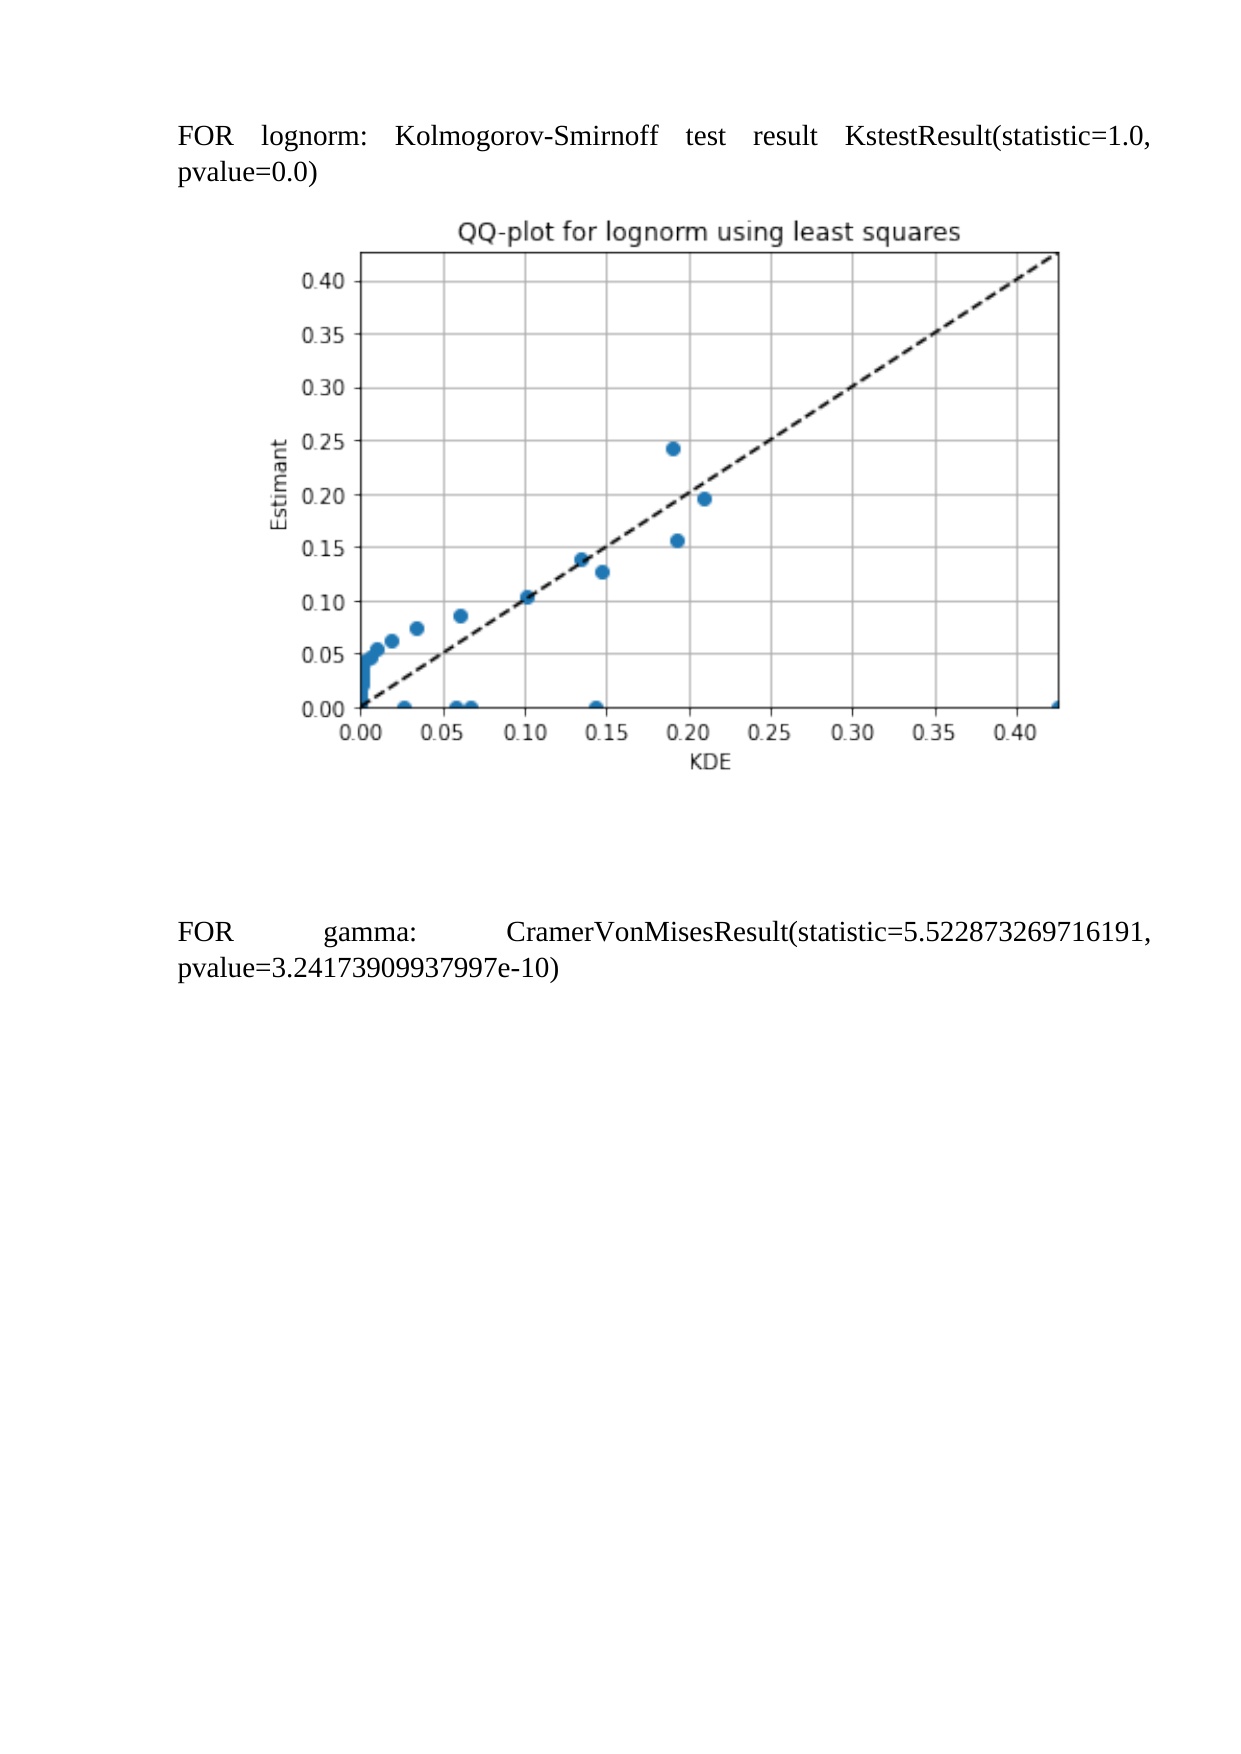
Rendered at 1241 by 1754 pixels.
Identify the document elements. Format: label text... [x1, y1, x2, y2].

text FOR gamma: CramerVonMisesResult(statistic=5.522873269716191, pvalue=3.24173909937997e-10) [177, 914, 1152, 983]
text FOR lognorm: Kolmogorov-Smirnoff test result KstestResult(statistic=1.0, pvalue=0.0) [177, 118, 1152, 188]
picture [256, 207, 1073, 787]
